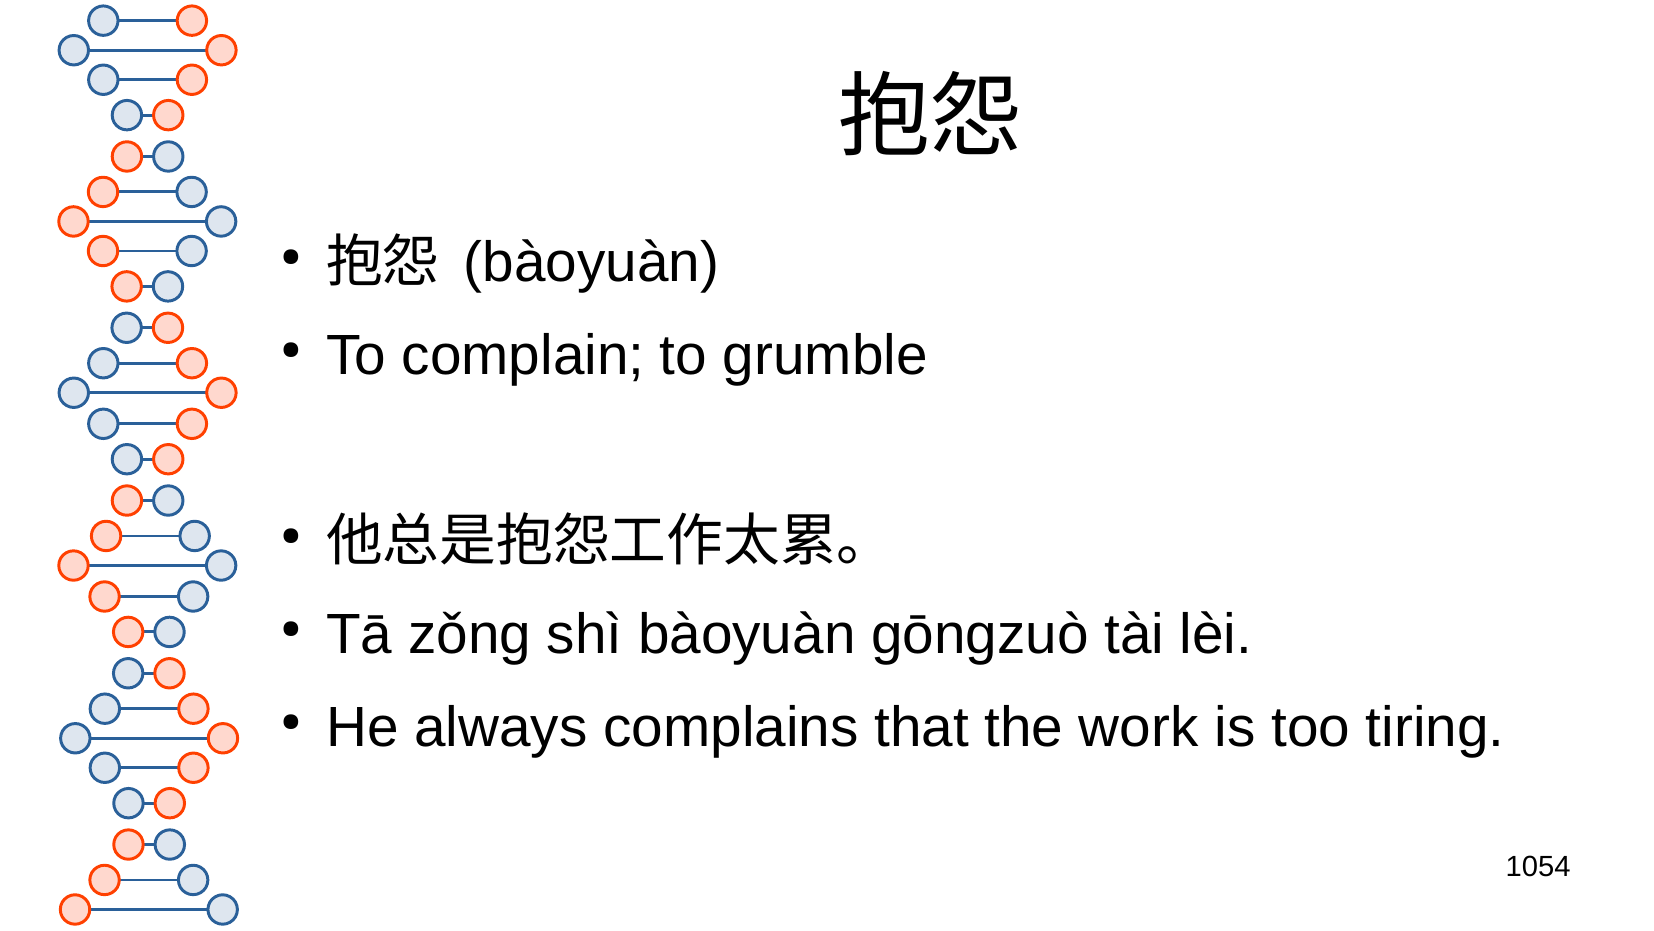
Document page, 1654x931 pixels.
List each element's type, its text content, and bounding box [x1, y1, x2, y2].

title 抱怨 [265, 35, 1595, 189]
list 抱怨 (bàoyuàn) To complain; to grumble 他总是抱怨工作太累。 Tā zǒng shì bàoyuàn gōngzuò tài lèi. He always complains that the work is too tiring. [265, 224, 1595, 764]
